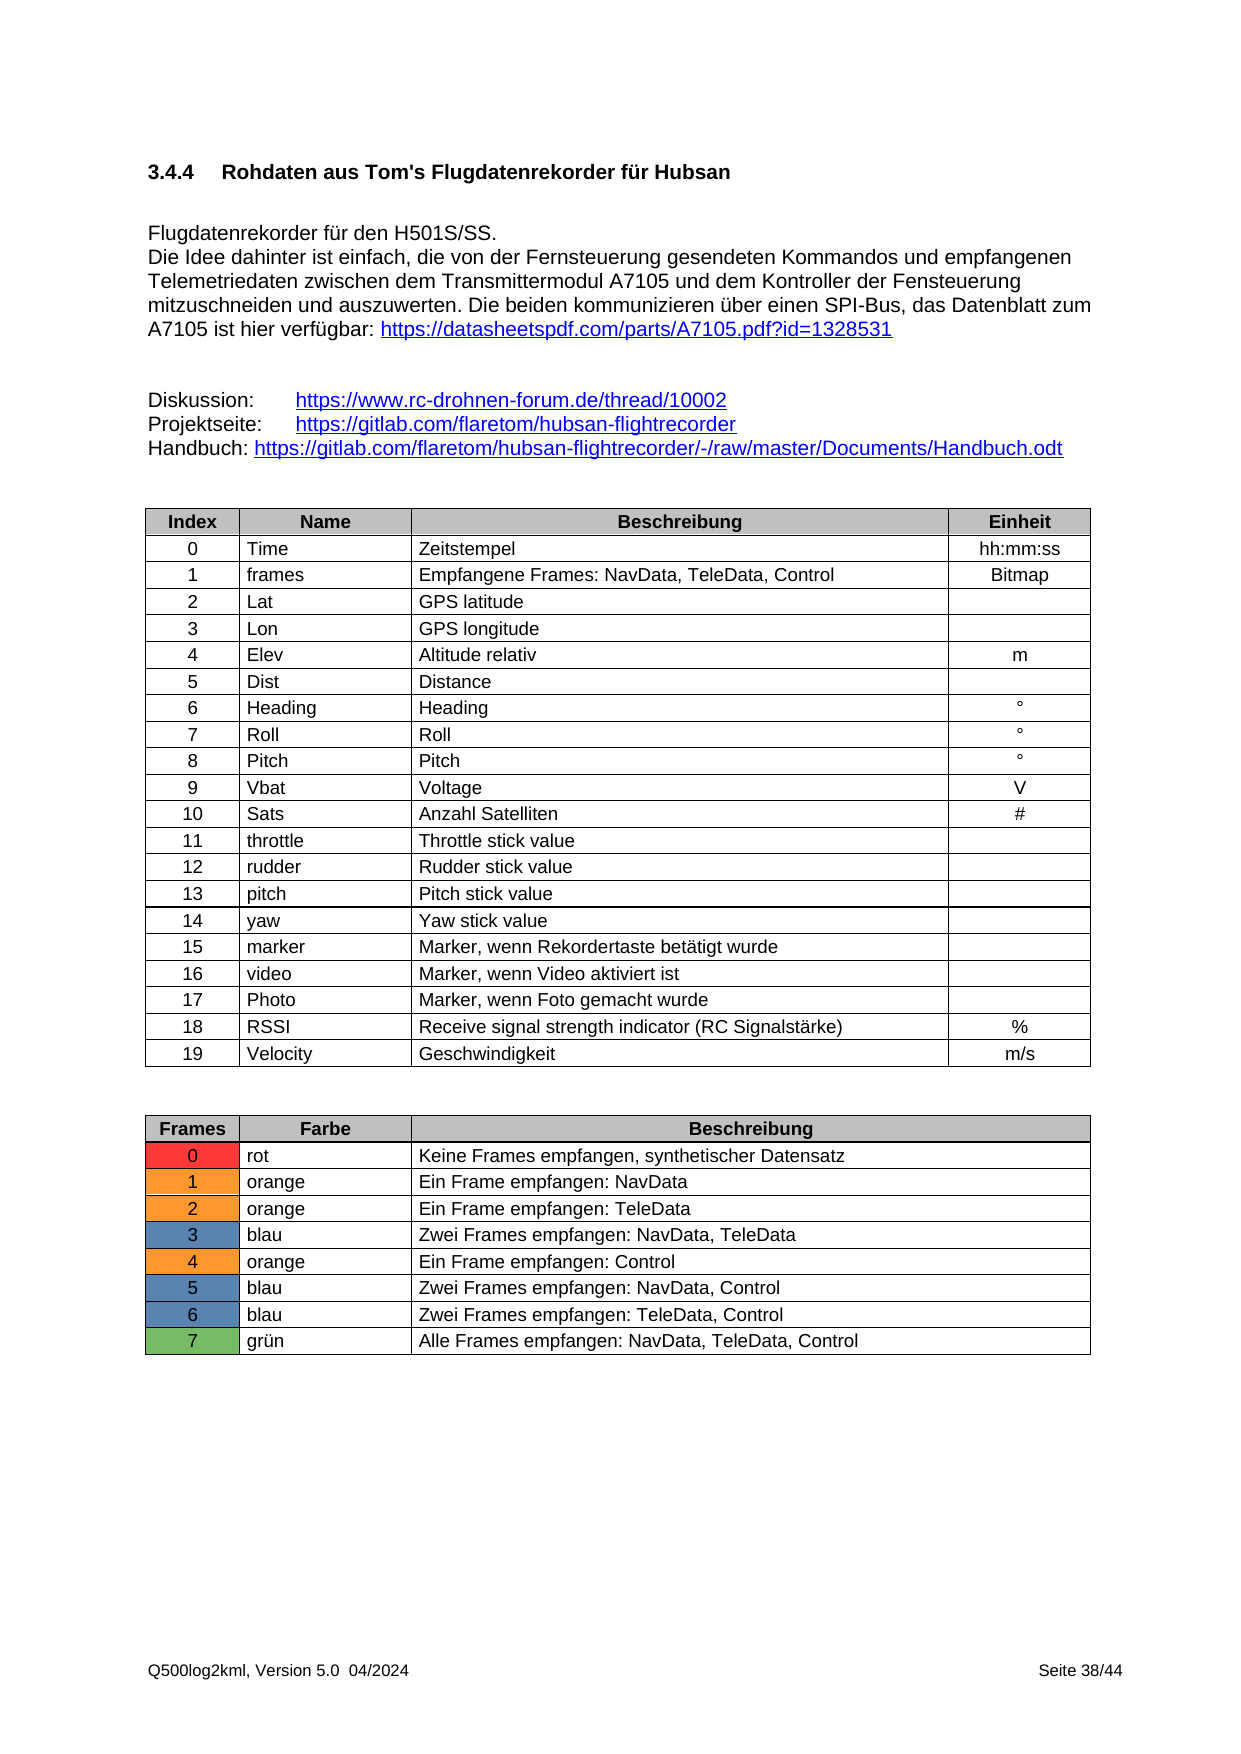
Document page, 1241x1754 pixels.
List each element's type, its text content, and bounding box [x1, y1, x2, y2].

table_cell Geschwindigkeit [412, 1040, 948, 1066]
table_cell 0 [146, 536, 239, 561]
table_cell orange [240, 1196, 411, 1221]
table_header Beschreibung [412, 1116, 1090, 1141]
table_cell Ein Frame empfangen: TeleData [412, 1196, 1090, 1221]
table_cell Dist [240, 669, 411, 694]
table_cell Voltage [412, 775, 948, 800]
table_cell Pitch stick value [412, 881, 948, 906]
table_cell blau [240, 1275, 411, 1301]
table_header Beschreibung [412, 509, 948, 534]
table_cell [949, 934, 1090, 959]
table_header Einheit [949, 509, 1090, 534]
table_cell Marker, wenn Rekordertaste betätigt wurde [412, 934, 948, 959]
table_cell 4 [146, 1249, 239, 1274]
table_cell Anzahl Satelliten [412, 801, 948, 827]
table_cell Marker, wenn Video aktiviert ist [412, 961, 948, 986]
table_cell V [949, 775, 1090, 800]
table_cell Vbat [240, 775, 411, 800]
table_cell m [949, 642, 1090, 667]
table_cell 12 [146, 854, 239, 880]
table_cell Zwei Frames empfangen: NavData, TeleData [412, 1222, 1090, 1248]
table_cell blau [240, 1222, 411, 1248]
table_cell Ein Frame empfangen: NavData [412, 1169, 1090, 1194]
text Diskussion: https://www.rc-drohnen-forum.de/thread/10002 [148, 388, 1093, 412]
table_cell Elev [240, 642, 411, 667]
table_cell rot [240, 1143, 411, 1168]
table_cell Alle Frames empfangen: NavData, TeleData, Control [412, 1328, 1090, 1354]
table_cell 16 [146, 961, 239, 986]
table_cell [949, 828, 1090, 853]
table_cell 18 [146, 1014, 239, 1039]
table_cell orange [240, 1249, 411, 1274]
table_cell 17 [146, 987, 239, 1013]
table_cell Zwei Frames empfangen: NavData, Control [412, 1275, 1090, 1301]
table_cell % [949, 1014, 1090, 1039]
table_cell 5 [146, 1275, 239, 1301]
table_cell 6 [146, 1302, 239, 1327]
table_cell Lat [240, 589, 411, 614]
table_cell Zwei Frames empfangen: TeleData, Control [412, 1302, 1090, 1327]
table_cell Zeitstempel [412, 536, 948, 561]
table_cell 2 [146, 589, 239, 614]
table_cell 14 [146, 908, 239, 933]
table_cell pitch [240, 881, 411, 906]
text Flugdatenrekorder für den H501S/SS. [148, 221, 1093, 244]
table_cell Distance [412, 669, 948, 694]
table_cell Keine Frames empfangen, synthetischer Datensatz [412, 1143, 1090, 1168]
table_cell 13 [146, 881, 239, 906]
table_cell [949, 987, 1090, 1013]
table_cell Time [240, 536, 411, 561]
table_header Index [146, 509, 239, 534]
table_cell GPS longitude [412, 615, 948, 641]
table_cell 0 [146, 1143, 239, 1168]
text Die Idee dahinter ist einfach, die von der Fernsteuerung gesendeten Kommandos und empfangenen Telemetriedaten zwischen dem Transmittermodul A7105 und dem Kontroller der Fensteuerung mitzuschneiden und auszuwerten. Die beiden kommunizieren über einen SPI-Bus, das Datenblatt zum A7105 ist hier verfügbar: https://datasheetspdf.com/parts/A7105.pdf?id=1328531 [148, 244, 1093, 340]
table_cell Roll [240, 722, 411, 747]
table_cell Rudder stick value [412, 854, 948, 880]
text Projektseite: https://gitlab.com/flaretom/hubsan-flightrecorder [148, 412, 1093, 436]
text Handbuch: https://gitlab.com/flaretom/hubsan-flightrecorder/-/raw/master/Documents/Handbuch.odt [148, 436, 1093, 460]
table_cell hh:mm:ss [949, 536, 1090, 561]
table_cell 6 [146, 695, 239, 721]
table_cell 3 [146, 1222, 239, 1248]
table_cell [949, 961, 1090, 986]
table_cell ° [949, 722, 1090, 747]
table_cell [949, 881, 1090, 906]
table_cell 1 [146, 1169, 239, 1194]
table_cell 9 [146, 775, 239, 800]
table_cell yaw [240, 908, 411, 933]
table_cell Roll [412, 722, 948, 747]
table_cell Yaw stick value [412, 908, 948, 933]
subtitle Rohdaten aus Tom's Flugdatenrekorder für Hubsan [148, 160, 1093, 184]
table_cell 10 [146, 801, 239, 827]
table_cell Lon [240, 615, 411, 641]
table_cell rudder [240, 854, 411, 880]
table_cell RSSI [240, 1014, 411, 1039]
table_cell Pitch [412, 748, 948, 774]
table_header Farbe [240, 1116, 411, 1141]
table_cell [949, 854, 1090, 880]
table_header Name [240, 509, 411, 534]
table_cell ° [949, 695, 1090, 721]
table_header Frames [146, 1116, 239, 1141]
table_cell 8 [146, 748, 239, 774]
table_cell # [949, 801, 1090, 827]
table_cell grün [240, 1328, 411, 1354]
table_cell m/s [949, 1040, 1090, 1066]
table_cell GPS latitude [412, 589, 948, 614]
table_cell [949, 669, 1090, 694]
table_cell Altitude relativ [412, 642, 948, 667]
table_cell 2 [146, 1196, 239, 1221]
table_cell 15 [146, 934, 239, 959]
table_cell Heading [412, 695, 948, 721]
table_cell [949, 589, 1090, 614]
table_cell Pitch [240, 748, 411, 774]
table_cell 1 [146, 562, 239, 588]
table_cell 7 [146, 1328, 239, 1354]
table_cell Heading [240, 695, 411, 721]
table_cell 19 [146, 1040, 239, 1066]
table_cell Sats [240, 801, 411, 827]
table_cell Velocity [240, 1040, 411, 1066]
table_cell Photo [240, 987, 411, 1013]
table_cell 11 [146, 828, 239, 853]
table_cell Ein Frame empfangen: Control [412, 1249, 1090, 1274]
table_cell Receive signal strength indicator (RC Signalstärke) [412, 1014, 948, 1039]
table_cell Empfangene Frames: NavData, TeleData, Control [412, 562, 948, 588]
table_cell frames [240, 562, 411, 588]
table_cell 4 [146, 642, 239, 667]
table_cell 7 [146, 722, 239, 747]
table_cell ° [949, 748, 1090, 774]
table_cell [949, 615, 1090, 641]
table_cell throttle [240, 828, 411, 853]
table_cell Bitmap [949, 562, 1090, 588]
table_cell marker [240, 934, 411, 959]
table_cell 3 [146, 615, 239, 641]
table_cell Throttle stick value [412, 828, 948, 853]
table_cell video [240, 961, 411, 986]
table_cell Marker, wenn Foto gemacht wurde [412, 987, 948, 1013]
table_cell 5 [146, 669, 239, 694]
table_cell blau [240, 1302, 411, 1327]
table_cell orange [240, 1169, 411, 1194]
table_cell [949, 908, 1090, 933]
